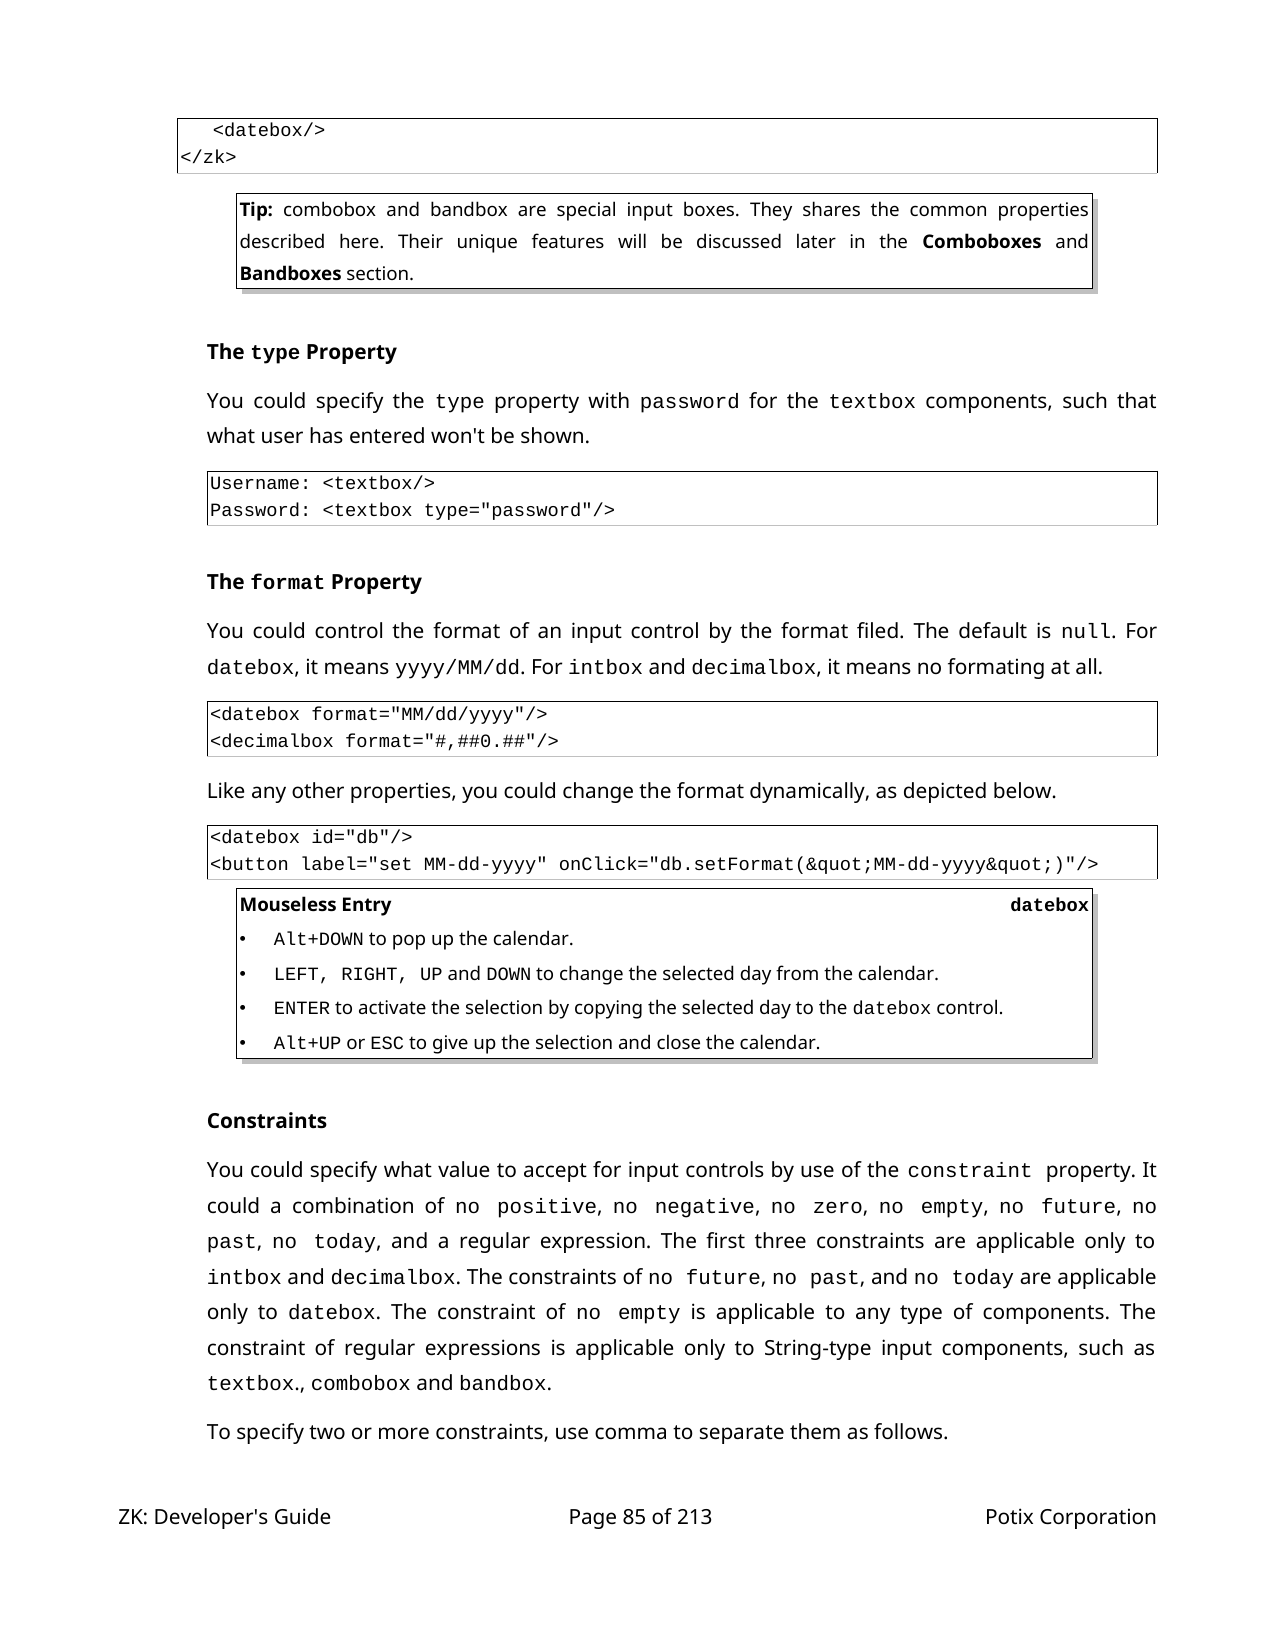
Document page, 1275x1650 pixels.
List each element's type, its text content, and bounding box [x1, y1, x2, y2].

text You could specify what value to accept for input controls by use of the constraint property. It could a combination of no positive, no negative, no zero, no empty, no future, no past, no today, and a regular expression. The first three constraints are applicable only to intbox and decimalbox. The constraints of no future, no past, and no today are applicable only to datebox. The constraint of no empty is applicable to any type of components. The constraint of regular expressions is applicable only to String-type input components, such as textbox., combobox and bandbox. [207, 1155, 1157, 1397]
text You could control the format of an input control by the format filed. The default is null. For datebox, it means yyyy/MM/dd. For intbox and decimalbox, it means no formating at all. [207, 617, 1157, 681]
list LEFT, RIGHT, UP and DOWN to change the selected day from the calendar. [237, 957, 1092, 986]
text Tip: combobox and bandbox are special input boxes. They shares the common properties described here. Their unique features will be discussed later in the Comboboxes and Bandboxes section. [237, 194, 1092, 288]
subtitle The type Property [207, 337, 1157, 366]
text Username: <textbox/> [208, 472, 1157, 495]
list ENTER to activate the selection by copying the selected day to the datebox control. [237, 992, 1092, 1021]
text <datebox format="MM/dd/yyyy"/> [208, 702, 1157, 726]
text </zk> [178, 145, 1157, 173]
subtitle The format Property [207, 567, 1157, 596]
list Alt+DOWN to pop up the calendar. [237, 923, 1092, 951]
text Like any other properties, you could change the format dynamically, as depicted below. [207, 776, 1157, 805]
text Password: <textbox type="password"/> [208, 498, 1157, 525]
list Alt+UP or ESC to give up the selection and close the calendar. [237, 1026, 1092, 1058]
text To specify two or more constraints, use comma to separate them as follows. [207, 1417, 1157, 1446]
text <decimalbox format="#,##0.##"/> [208, 728, 1157, 756]
subtitle Constraints [207, 1107, 1157, 1135]
text Mouseless Entry datebox [237, 889, 1092, 917]
text <datebox/> [178, 119, 1157, 142]
text <datebox id="db"/> <button label="set MM-dd-yyyy" onClick="db.setFormat(&quot;MM-dd-yyyy&quot;)"/> [208, 826, 1157, 879]
text You could specify the type property with password for the textbox components, such that what user has entered won't be shown. [207, 386, 1157, 450]
